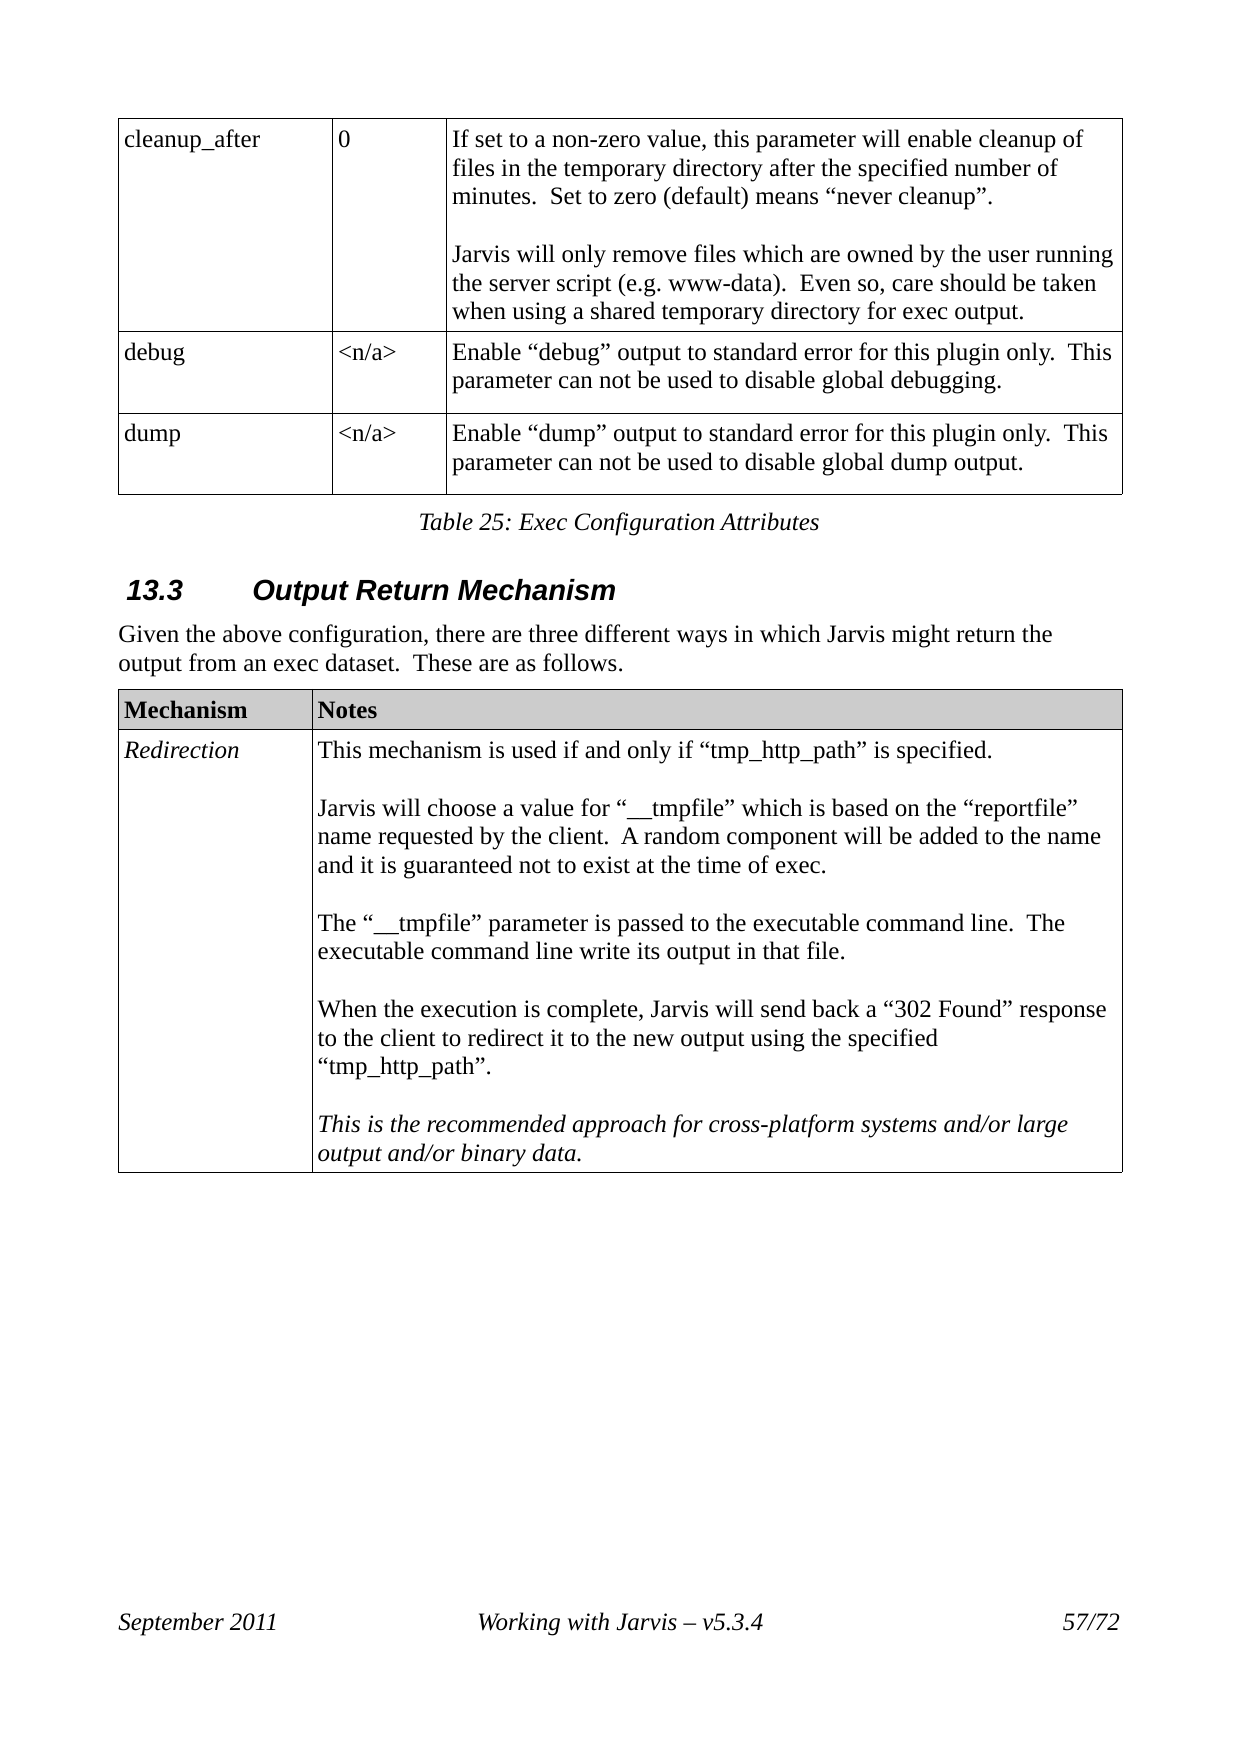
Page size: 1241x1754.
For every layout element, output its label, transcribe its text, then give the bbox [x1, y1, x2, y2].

table_cell Enable “debug” output to standard error for this plugin only. This parameter can not be used to disable global debugging. [447, 332, 1122, 412]
table_header Notes [313, 690, 1122, 729]
table_cell <n/a> [333, 414, 446, 494]
table_cell dump [119, 414, 332, 494]
table_cell debug [119, 332, 332, 412]
table_cell <n/a> [333, 332, 446, 412]
subtitle Output Return Mechanism [118, 573, 1122, 606]
table_cell If set to a non-zero value, this parameter will enable cleanup of files in the temporary directory after the specified number of minutes. Set to zero (default) means “never cleanup”. Jarvis will only remove files which are owned by the user running the server script (e.g. www-data). Even so, care should be taken when using a shared temporary directory for exec output. [447, 119, 1122, 331]
table_cell This mechanism is used if and only if “tmp_http_path” is specified. Jarvis will choose a value for “__tmpfile” which is based on the “reportfile” name requested by the client. A random component will be added to the name and it is guaranteed not to exist at the time of exec. The “__tmpfile” parameter is passed to the executable command line. The executable command line write its output in that file. When the execution is complete, Jarvis will send back a “302 Found” response to the client to redirect it to the new output using the specified “tmp_http_path”. This is the recommended approach for cross-platform systems and/or large output and/or binary data. [313, 730, 1122, 1172]
table_cell 0 [333, 119, 446, 331]
text Table 25: Exec Configuration Attributes [118, 507, 1122, 535]
table_header Mechanism [119, 690, 312, 729]
table_cell cleanup_after [119, 119, 332, 331]
table_cell Enable “dump” output to standard error for this plugin only. This parameter can not be used to disable global dump output. [447, 414, 1122, 494]
table_cell Redirection [119, 730, 312, 1172]
text Given the above configuration, there are three different ways in which Jarvis might return the output from an exec dataset. These are as follows. [118, 619, 1122, 676]
